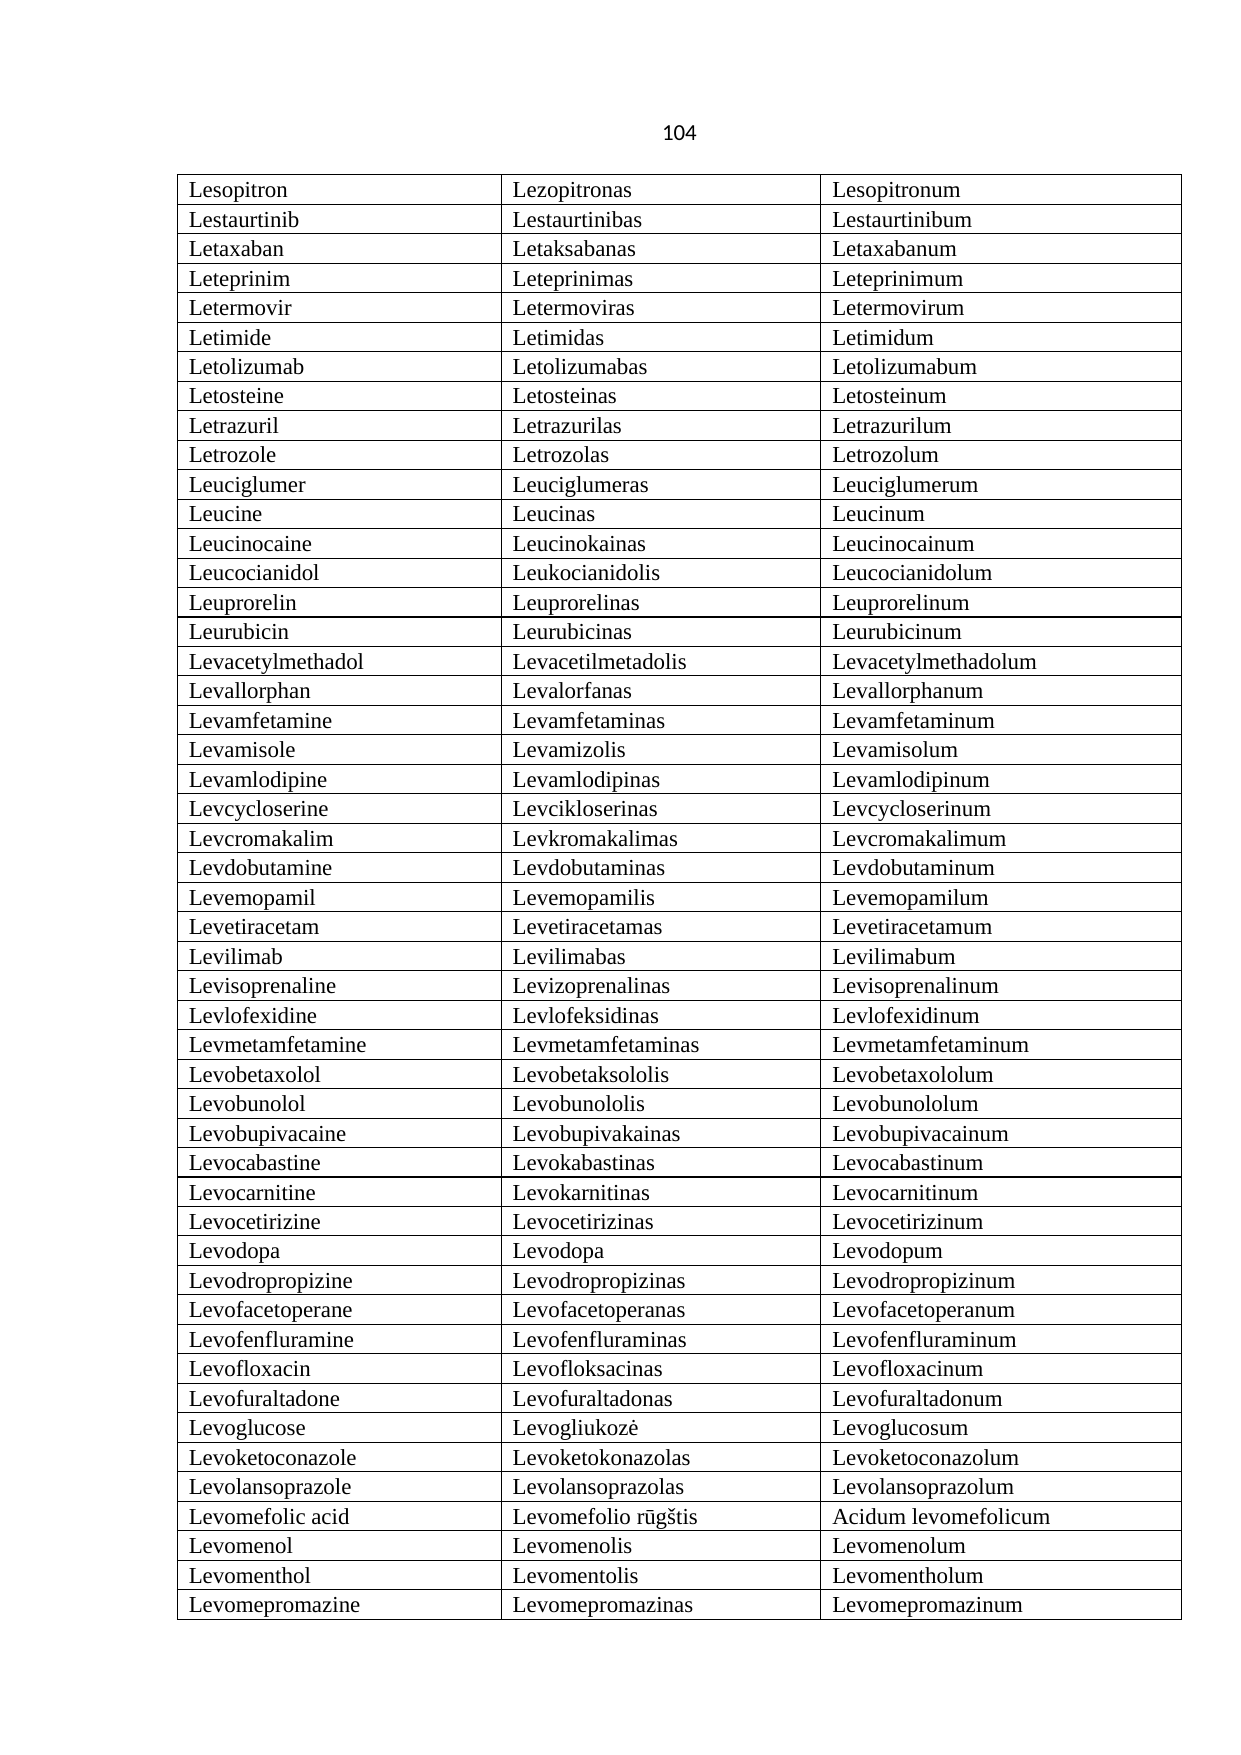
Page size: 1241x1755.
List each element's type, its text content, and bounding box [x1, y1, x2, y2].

table_cell Letolizumab [178, 352, 501, 381]
table_cell Levlofeksidinas [502, 1001, 820, 1029]
table_cell Letermovir [178, 293, 501, 322]
table_cell Levizoprenalinas [502, 971, 820, 999]
table_cell Acidum levomefolicum [821, 1502, 1181, 1530]
table_cell Letrozolum [821, 441, 1181, 469]
table_cell Levcromakalim [178, 824, 501, 852]
table_cell Letolizumabum [821, 352, 1181, 381]
table_cell Levodopa [178, 1236, 501, 1265]
table_cell Levdobutaminas [502, 853, 820, 882]
table_cell Levallorphanum [821, 676, 1181, 705]
table_cell Levocabastine [178, 1148, 501, 1176]
table_cell Levobupivacaine [178, 1119, 501, 1147]
table_cell Levamfetaminum [821, 706, 1181, 734]
table_cell Levobupivakainas [502, 1119, 820, 1147]
table_cell Levomepromazine [178, 1590, 501, 1619]
table_cell Leurubicinas [502, 618, 820, 646]
table_cell Levofacetoperane [178, 1295, 501, 1324]
table_cell Letermoviras [502, 293, 820, 322]
table_cell Leuprorelinas [502, 588, 820, 616]
table_cell Leucinocaine [178, 529, 501, 557]
table_cell Letimidum [821, 323, 1181, 351]
table_cell Letimidas [502, 323, 820, 351]
table_cell Leurubicinum [821, 618, 1181, 646]
table_cell Letosteine [178, 382, 501, 410]
table_cell Levmetamfetaminas [502, 1030, 820, 1058]
table_cell Letrozole [178, 441, 501, 469]
table_cell Letosteinum [821, 382, 1181, 410]
table_cell Letrazuril [178, 411, 501, 439]
table_cell Levomepromazinas [502, 1590, 820, 1619]
table_cell Levodropropizinas [502, 1266, 820, 1294]
table_cell Leteprinim [178, 264, 501, 292]
table_cell Levofuraltadone [178, 1384, 501, 1412]
table_cell Levoketokonazolas [502, 1443, 820, 1471]
table_cell Letaxaban [178, 234, 501, 263]
table_cell Levobetaxololum [821, 1060, 1181, 1088]
table_cell Levilimabas [502, 942, 820, 970]
table_cell Levocetirizinas [502, 1207, 820, 1235]
table_cell Levacetilmetadolis [502, 647, 820, 675]
table_cell Lesopitronum [821, 175, 1181, 204]
table_cell Levamlodipinum [821, 765, 1181, 793]
table_cell Letrazurilum [821, 411, 1181, 439]
table_cell Levocarnitinum [821, 1178, 1181, 1206]
table_cell Levcromakalimum [821, 824, 1181, 852]
table_cell Levdobutaminum [821, 853, 1181, 882]
table_cell Lestaurtinibas [502, 205, 820, 233]
table_cell Letrazurilas [502, 411, 820, 439]
table_cell Leucine [178, 500, 501, 528]
table_cell Levilimab [178, 942, 501, 970]
table_cell Levomenolum [821, 1531, 1181, 1560]
table_cell Levemopamilum [821, 883, 1181, 911]
table_cell Lestaurtinibum [821, 205, 1181, 233]
table_cell Levobetaxolol [178, 1060, 501, 1088]
table_cell Levofacetoperanum [821, 1295, 1181, 1324]
table_cell Levofenfluramine [178, 1325, 501, 1353]
table_cell Levocabastinum [821, 1148, 1181, 1176]
table_cell Levocetirizine [178, 1207, 501, 1235]
table_cell Leucocianidol [178, 559, 501, 587]
table_cell Levofuraltadonas [502, 1384, 820, 1412]
table_cell Levisoprenalinum [821, 971, 1181, 999]
table_cell Levocarnitine [178, 1178, 501, 1206]
table_cell Levomentolis [502, 1561, 820, 1589]
table_cell Levacetylmethadol [178, 647, 501, 675]
table_cell Leuprorelinum [821, 588, 1181, 616]
table_cell Leuprorelin [178, 588, 501, 616]
table_cell Levemopamilis [502, 883, 820, 911]
table_cell Levodopum [821, 1236, 1181, 1265]
table_cell Leukocianidolis [502, 559, 820, 587]
table_cell Levolansoprazolas [502, 1472, 820, 1501]
table_cell Levofacetoperanas [502, 1295, 820, 1324]
table_cell Levoglucose [178, 1413, 501, 1442]
table_cell Leucinocainum [821, 529, 1181, 557]
table_cell Letaksabanas [502, 234, 820, 263]
table_cell Levomenolis [502, 1531, 820, 1560]
table_cell Letrozolas [502, 441, 820, 469]
table_cell Levalorfanas [502, 676, 820, 705]
table_cell Levodropropizinum [821, 1266, 1181, 1294]
table_cell Levobunololum [821, 1089, 1181, 1117]
table_cell Levcycloserine [178, 794, 501, 823]
table_cell Levcikloserinas [502, 794, 820, 823]
table_cell Levoketoconazolum [821, 1443, 1181, 1471]
table_cell Levofenfluraminas [502, 1325, 820, 1353]
table_cell Levamisolum [821, 735, 1181, 764]
table_cell Lesopitron [178, 175, 501, 204]
table_cell Levoglucosum [821, 1413, 1181, 1442]
table_cell Levamfetamine [178, 706, 501, 734]
table_cell Levisoprenaline [178, 971, 501, 999]
table_cell Levamlodipine [178, 765, 501, 793]
table_cell Levolansoprazole [178, 1472, 501, 1501]
table_cell Levetiracetamum [821, 912, 1181, 941]
table_cell Leucinokainas [502, 529, 820, 557]
table_cell Leteprinimum [821, 264, 1181, 292]
table_cell Levofuraltadonum [821, 1384, 1181, 1412]
table_cell Levolansoprazolum [821, 1472, 1181, 1501]
table_cell Letaxabanum [821, 234, 1181, 263]
table_cell Leteprinimas [502, 264, 820, 292]
table_cell Levomentholum [821, 1561, 1181, 1589]
table_cell Levogliukozė [502, 1413, 820, 1442]
table_cell Levobunololis [502, 1089, 820, 1117]
table_cell Leuciglumerum [821, 470, 1181, 498]
table_cell Levamlodipinas [502, 765, 820, 793]
table_cell Letimide [178, 323, 501, 351]
table_cell Levofenfluraminum [821, 1325, 1181, 1353]
table_cell Letolizumabas [502, 352, 820, 381]
table_cell Levomefolic acid [178, 1502, 501, 1530]
table_cell Levodopa [502, 1236, 820, 1265]
table_cell Levobunolol [178, 1089, 501, 1117]
table_cell Letermovirum [821, 293, 1181, 322]
table_cell Levcycloserinum [821, 794, 1181, 823]
table_cell Leucinas [502, 500, 820, 528]
table_cell Levallorphan [178, 676, 501, 705]
table_cell Levokarnitinas [502, 1178, 820, 1206]
table_cell Levofloksacinas [502, 1354, 820, 1383]
table_cell Levlofexidinum [821, 1001, 1181, 1029]
table_cell Levomefolio rūgštis [502, 1502, 820, 1530]
table_cell Levetiracetamas [502, 912, 820, 941]
table_cell Levobupivacainum [821, 1119, 1181, 1147]
table_cell Letosteinas [502, 382, 820, 410]
table_cell Levodropropizine [178, 1266, 501, 1294]
table_cell Levemopamil [178, 883, 501, 911]
table_cell Levofloxacin [178, 1354, 501, 1383]
table_cell Levokabastinas [502, 1148, 820, 1176]
table_cell Lezopitronas [502, 175, 820, 204]
table_cell Levacetylmethadolum [821, 647, 1181, 675]
table_cell Levamisole [178, 735, 501, 764]
table_cell Leuciglumeras [502, 470, 820, 498]
table_cell Levlofexidine [178, 1001, 501, 1029]
table_cell Leucocianidolum [821, 559, 1181, 587]
table_cell Levocetirizinum [821, 1207, 1181, 1235]
table_cell Levomepromazinum [821, 1590, 1181, 1619]
table_cell Levilimabum [821, 942, 1181, 970]
table_cell Lestaurtinib [178, 205, 501, 233]
table_cell Leucinum [821, 500, 1181, 528]
table_cell Levmetamfetaminum [821, 1030, 1181, 1058]
table_cell Levetiracetam [178, 912, 501, 941]
table_cell Levofloxacinum [821, 1354, 1181, 1383]
table_cell Levoketoconazole [178, 1443, 501, 1471]
table_cell Levkromakalimas [502, 824, 820, 852]
table_cell Levdobutamine [178, 853, 501, 882]
table_cell Leuciglumer [178, 470, 501, 498]
table_cell Levmetamfetamine [178, 1030, 501, 1058]
table_cell Leurubicin [178, 618, 501, 646]
table_cell Levamfetaminas [502, 706, 820, 734]
table_cell Levobetaksololis [502, 1060, 820, 1088]
table_cell Levomenthol [178, 1561, 501, 1589]
table_cell Levomenol [178, 1531, 501, 1560]
table_cell Levamizolis [502, 735, 820, 764]
